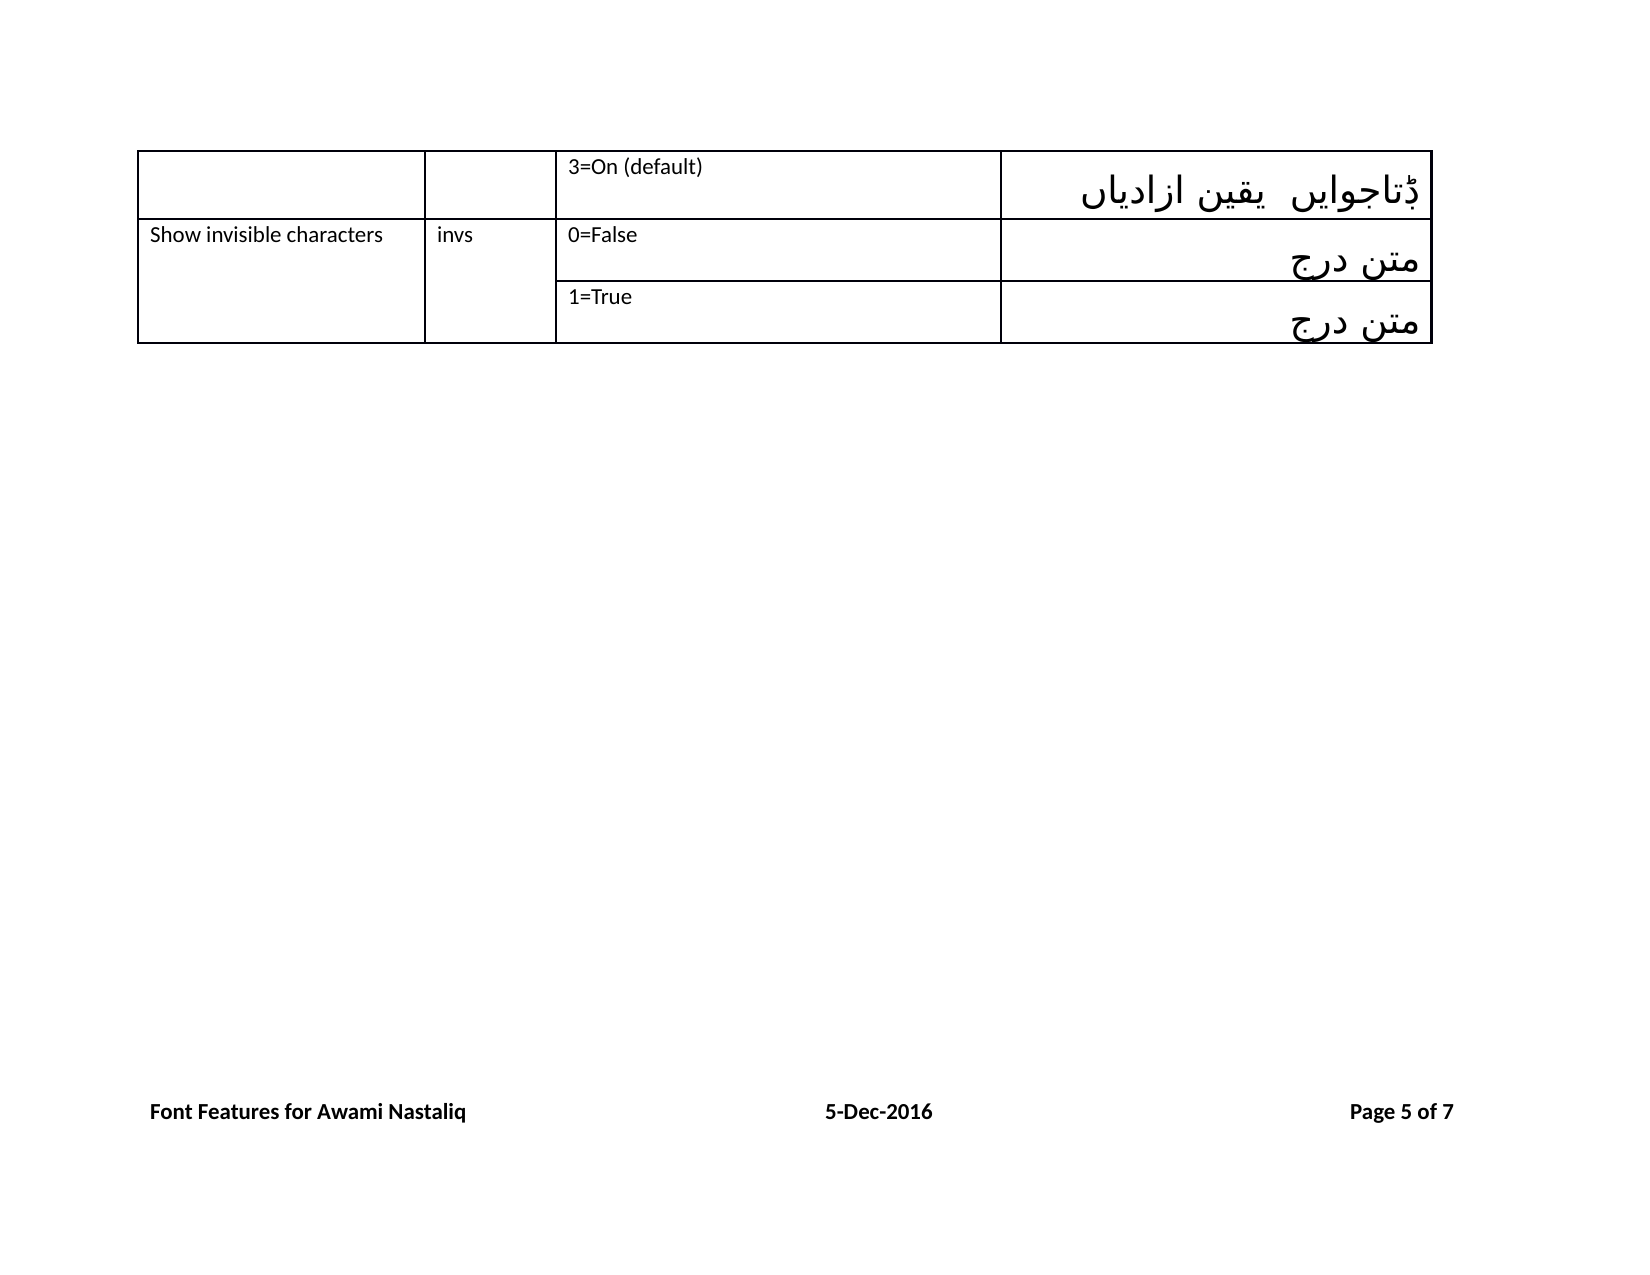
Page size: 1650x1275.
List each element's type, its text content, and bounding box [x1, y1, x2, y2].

table_cell متن درج ⁦⁧⁨⁩⁬⁭‌‍‎‏‭‮ [1002, 220, 1430, 280]
table_cell ڋتاجوایں یقین ازادیاں [1002, 152, 1430, 218]
table_cell Show invisible characters [139, 220, 424, 342]
table_cell 1=True [557, 282, 1000, 342]
table_cell 3=On (default) [557, 152, 1000, 218]
table_cell متن درج ⁦⁧⁨⁩⁬⁭‌‍‎‏‭‮ [1002, 282, 1430, 342]
table_cell [139, 152, 424, 218]
table_cell [426, 152, 555, 218]
table_cell invs [426, 220, 555, 342]
table_cell 0=False [557, 220, 1000, 280]
